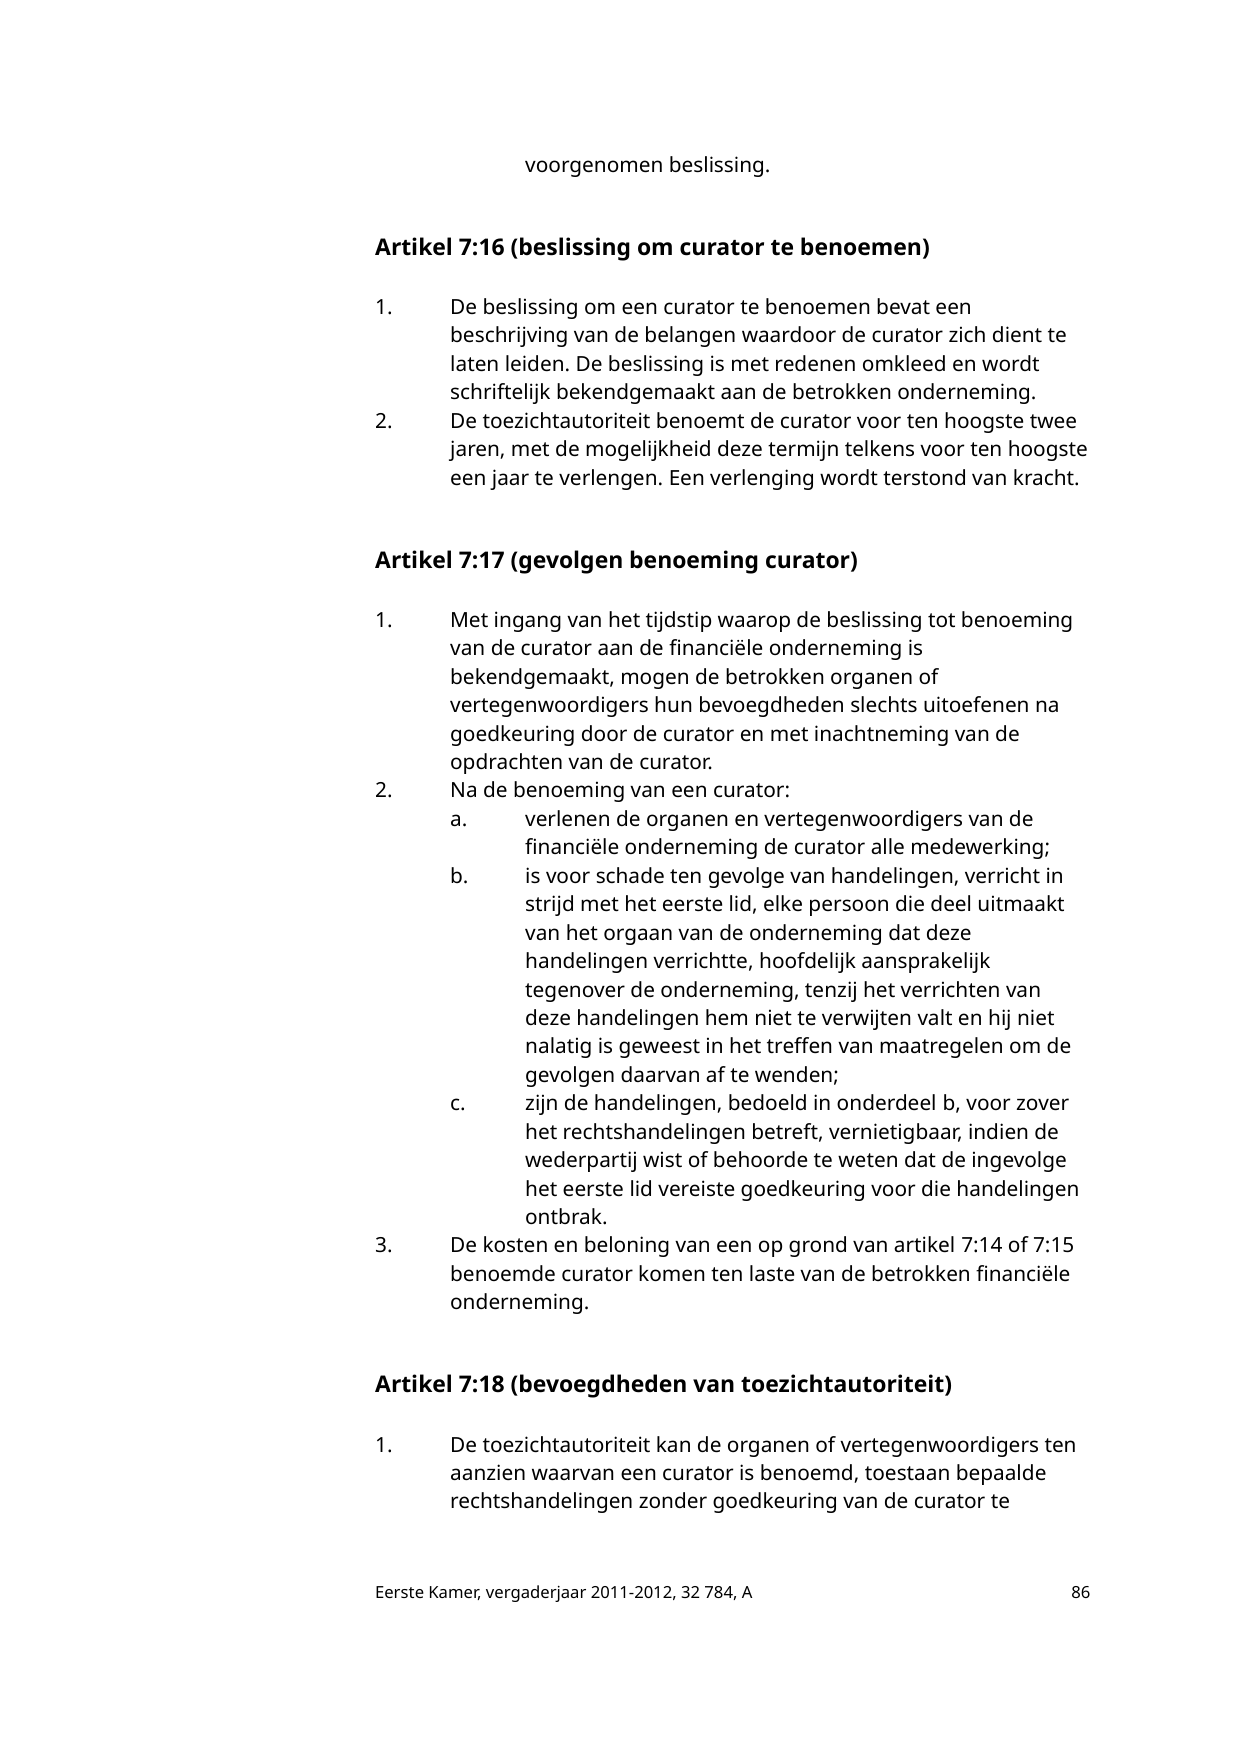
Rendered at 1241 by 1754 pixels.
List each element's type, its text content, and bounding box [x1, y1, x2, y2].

list verlenen de organen en vertegenwoordigers van de financiële onderneming de curator alle medewerking; [450, 804, 1090, 861]
subtitle Artikel 7:18 (bevoegdheden van toezichtautoriteit) [375, 1368, 1090, 1400]
list zijn de handelingen, bedoeld in onderdeel b, voor zover het rechtshandelingen betreft, vernietigbaar, indien de wederpartij wist of behoorde te weten dat de ingevolge het eerste lid vereiste goedkeuring voor die handelingen ontbrak. [450, 1088, 1090, 1231]
subtitle Artikel 7:16 (beslissing om curator te benoemen) [375, 231, 1090, 262]
list Met ingang van het tijdstip waarop de beslissing tot benoeming van de curator aan de financiële onderneming is bekendgemaakt, mogen de betrokken organen of vertegenwoordigers hun bevoegdheden slechts uitoefenen na goedkeuring door de curator en met inachtneming van de opdrachten van de curator. [375, 605, 1090, 776]
list De toezichtautoriteit kan de organen of vertegenwoordigers ten aanzien waarvan een curator is benoemd, toestaan bepaalde rechtshandelingen zonder goedkeuring van de curator te [375, 1430, 1090, 1515]
subtitle Artikel 7:17 (gevolgen benoeming curator) [375, 544, 1090, 575]
list voorgenomen beslissing. [450, 150, 1090, 178]
list is voor schade ten gevolge van handelingen, verricht in strijd met het eerste lid, elke persoon die deel uitmaakt van het orgaan van de onderneming dat deze handelingen verrichtte, hoofdelijk aansprakelijk tegenover de onderneming, tenzij het verrichten van deze handelingen hem niet te verwijten valt en hij niet nalatig is geweest in het treffen van maatregelen om de gevolgen daarvan af te wenden; [450, 861, 1090, 1088]
list De beslissing om een curator te benoemen bevat een beschrijving van de belangen waardoor de curator zich dient te laten leiden. De beslissing is met redenen omkleed en wordt schriftelijk bekendgemaakt aan de betrokken onderneming. [375, 292, 1090, 406]
list De kosten en beloning van een op grond van artikel 7:14 of 7:15 benoemde curator komen ten laste van de betrokken financiële onderneming. [375, 1231, 1090, 1316]
list De toezichtautoriteit benoemt de curator voor ten hoogste twee jaren, met de mogelijkheid deze termijn telkens voor ten hoogste een jaar te verlengen. Een verlenging wordt terstond van kracht. [375, 406, 1090, 491]
list Na de benoeming van een curator: [375, 776, 1090, 804]
